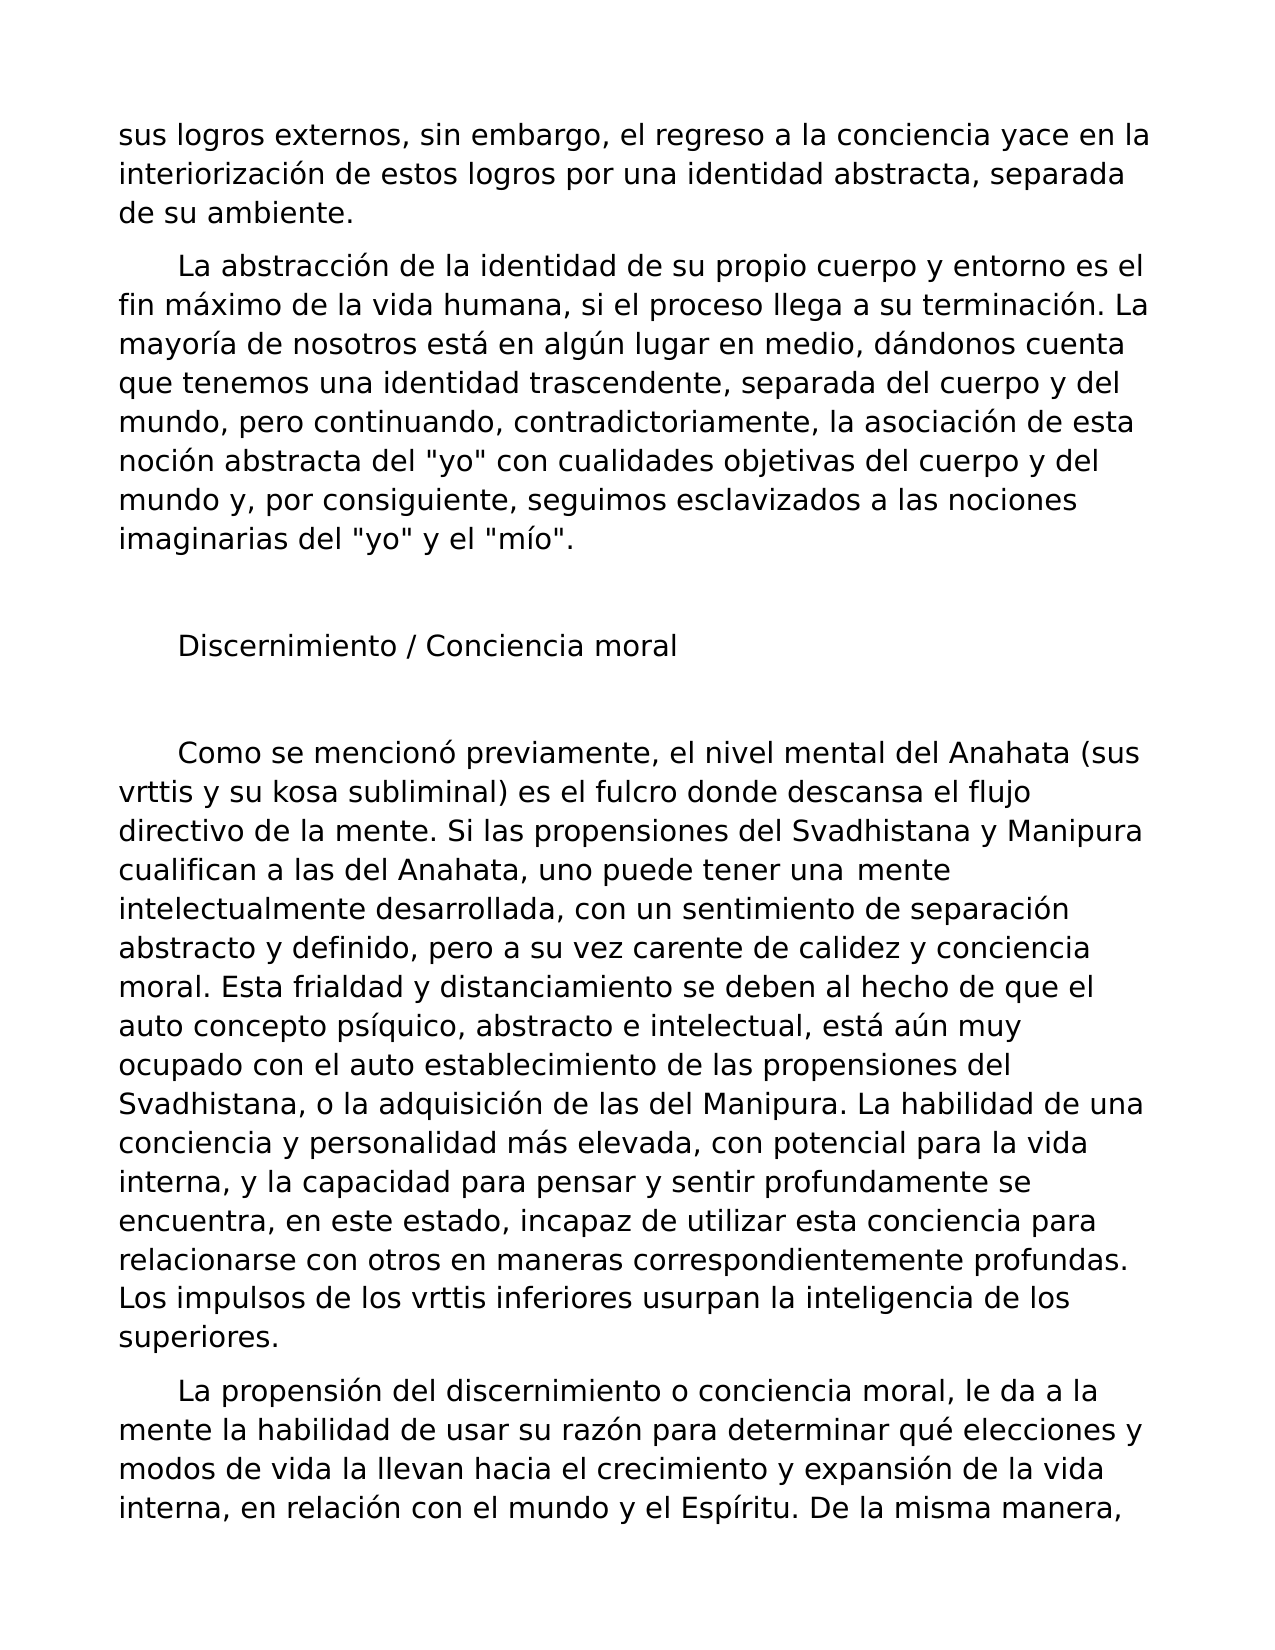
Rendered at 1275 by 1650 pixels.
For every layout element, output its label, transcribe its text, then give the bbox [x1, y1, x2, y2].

text Discernimiento / Conciencia moral [118, 629, 1157, 663]
text Como se mencionó previamente, el nivel mental del Anahata (sus vrttis y su kosa subliminal) es el fulcro donde descansa el flujo directivo de la mente. Si las propensiones del Svadhistana y Manipura cualifican a las del Anahata, uno puede tener una mente intelectualmente desarrollada, con un sentimiento de separación abstracto y definido, pero a su vez carente de calidez y conciencia moral. Esta frialdad y distanciamiento se deben al hecho de que el auto concepto psíquico, abstracto e intelectual, está aún muy ocupado con el auto establecimiento de las propensiones del Svadhistana, o la adquisición de las del Manipura. La habilidad de una conciencia y personalidad más elevada, con potencial para la vida interna, y la capacidad para pensar y sentir profundamente se encuentra, en este estado, incapaz de utilizar esta conciencia para relacionarse con otros en maneras correspondientemente profundas. Los impulsos de los vrttis inferiores usurpan la inteligencia de los superiores. [118, 736, 1157, 1355]
text La propensión del discernimiento o conciencia moral, le da a la mente la habilidad de usar su razón para determinar qué elecciones y modos de vida la llevan hacia el crecimiento y expansión de la vida interna, en relación con el mundo y el Espíritu. De la misma manera, [118, 1374, 1157, 1525]
text La abstracción de la identidad de su propio cuerpo y entorno es el fin máximo de la vida humana, si el proceso llega a su terminación. La mayoría de nosotros está en algún lugar en medio, dándonos cuenta que tenemos una identidad trascendente, separada del cuerpo y del mundo, pero continuando, contradictoriamente, la asociación de esta noción abstracta del "yo" con cualidades objetivas del cuerpo y del mundo y, por consiguiente, seguimos esclavizados a las nociones imaginarias del "yo" y el "mío". [118, 249, 1157, 556]
text sus logros externos, sin embargo, el regreso a la conciencia yace en la interiorización de estos logros por una identidad abstracta, separada de su ambiente. [118, 118, 1157, 230]
